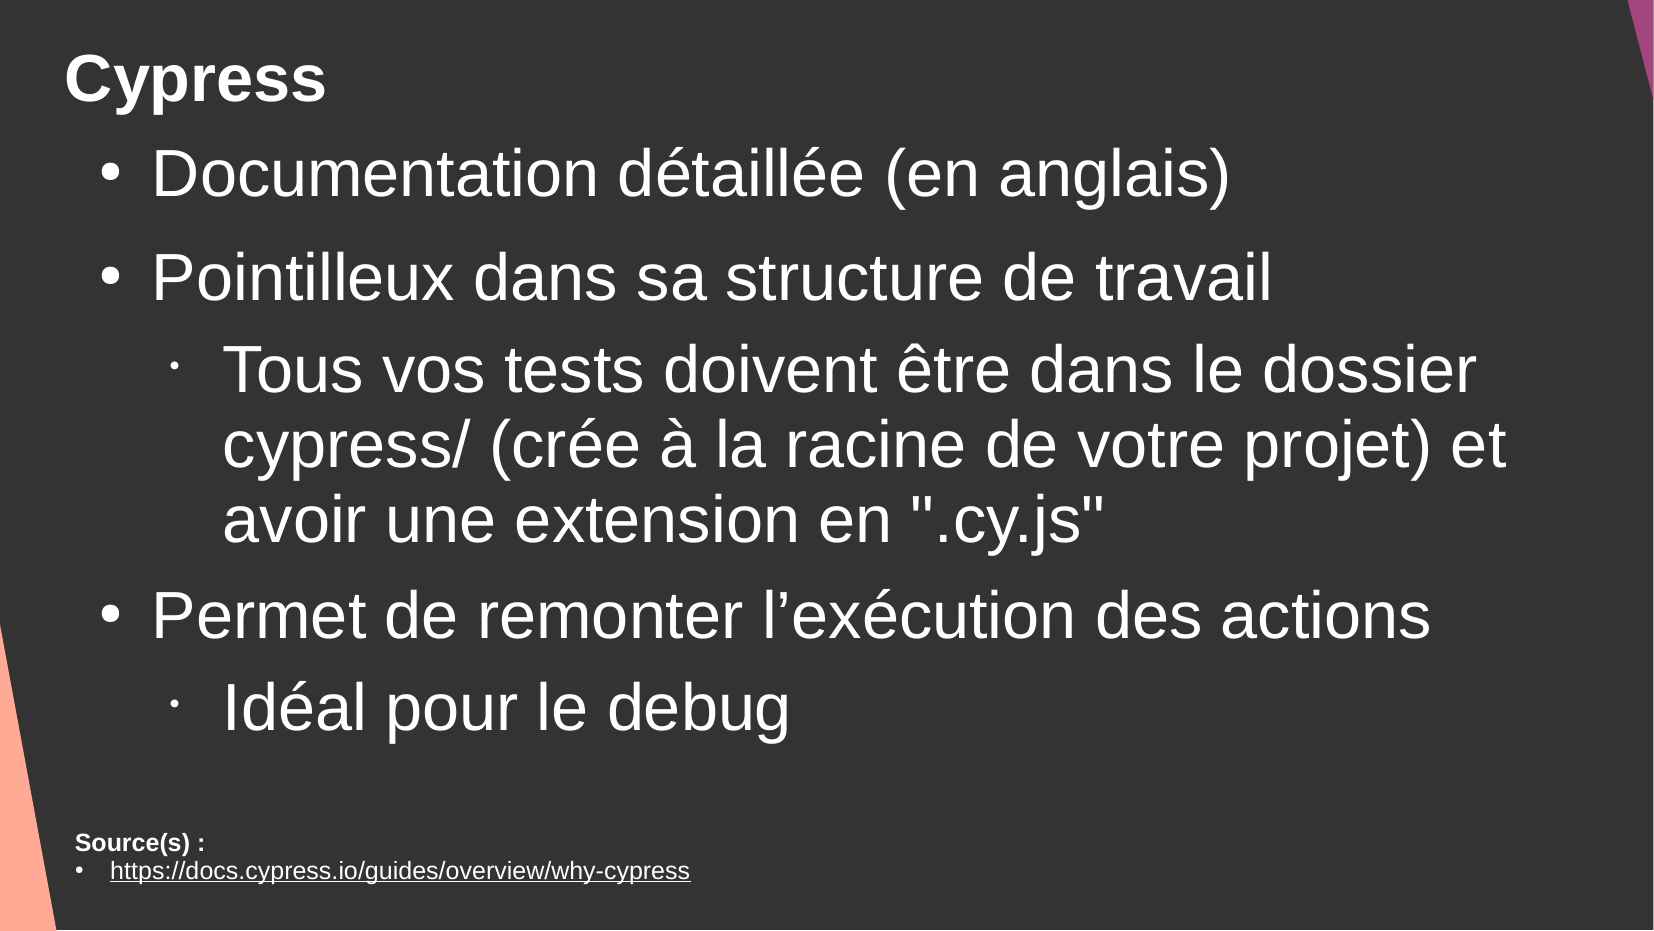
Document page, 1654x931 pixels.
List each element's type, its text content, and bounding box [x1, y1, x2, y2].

title Cypress [64, 40, 1635, 116]
text_box [0, 624, 57, 931]
list Documentation détaillée (en anglais) Pointilleux dans sa structure de travail Tous vos tests doivent être dans le dossier cypress/ (crée à la racine de votre projet) et avoir une extension en ".cy.js" Permet de remonter l’exécution des actions Idéal pour le debug [80, 135, 1620, 804]
text_box [1627, 0, 1654, 103]
text_box Source(s) : https://docs.cypress.io/guides/overview/why-cypress [60, 821, 1546, 906]
